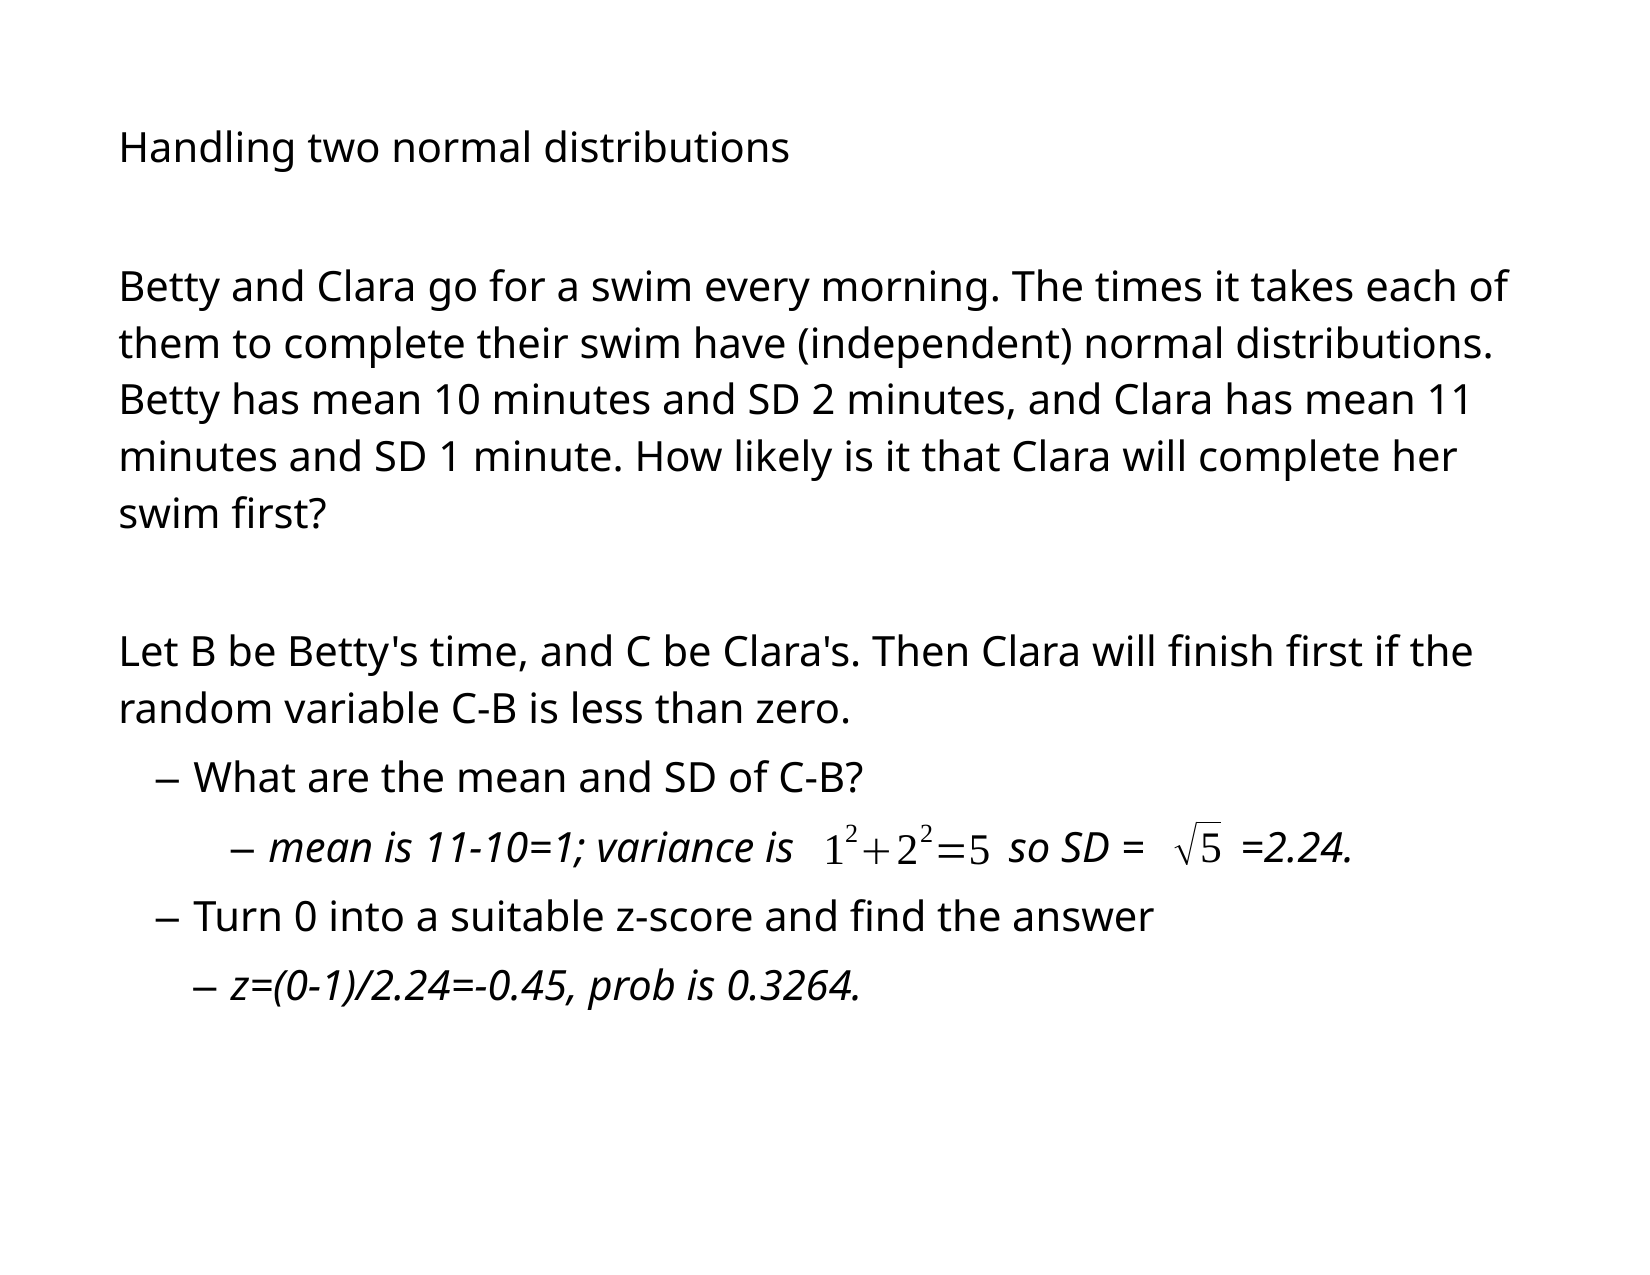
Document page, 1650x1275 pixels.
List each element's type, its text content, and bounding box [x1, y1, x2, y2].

list z=(0-1)/2.24=-0.45, prob is 0.3264. [193, 956, 1532, 1013]
list Turn 0 into a suitable z-score and find the answer [156, 887, 1532, 944]
list mean is 11-10=1; variance is so SD = =2.24. [231, 818, 1532, 874]
text Let B be Betty's time, and C be Clara's. Then Clara will finish first if the random variable C-B is less than zero. [118, 622, 1532, 736]
text Handling two normal distributions [118, 118, 1532, 175]
list What are the mean and SD of C-B? [156, 748, 1532, 805]
text Betty and Clara go for a swim every morning. The times it takes each of them to complete their swim have (independent) normal distributions. Betty has mean 10 minutes and SD 2 minutes, and Clara has mean 11 minutes and SD 1 minute. How likely is it that Clara will complete her swim first? [118, 257, 1532, 541]
